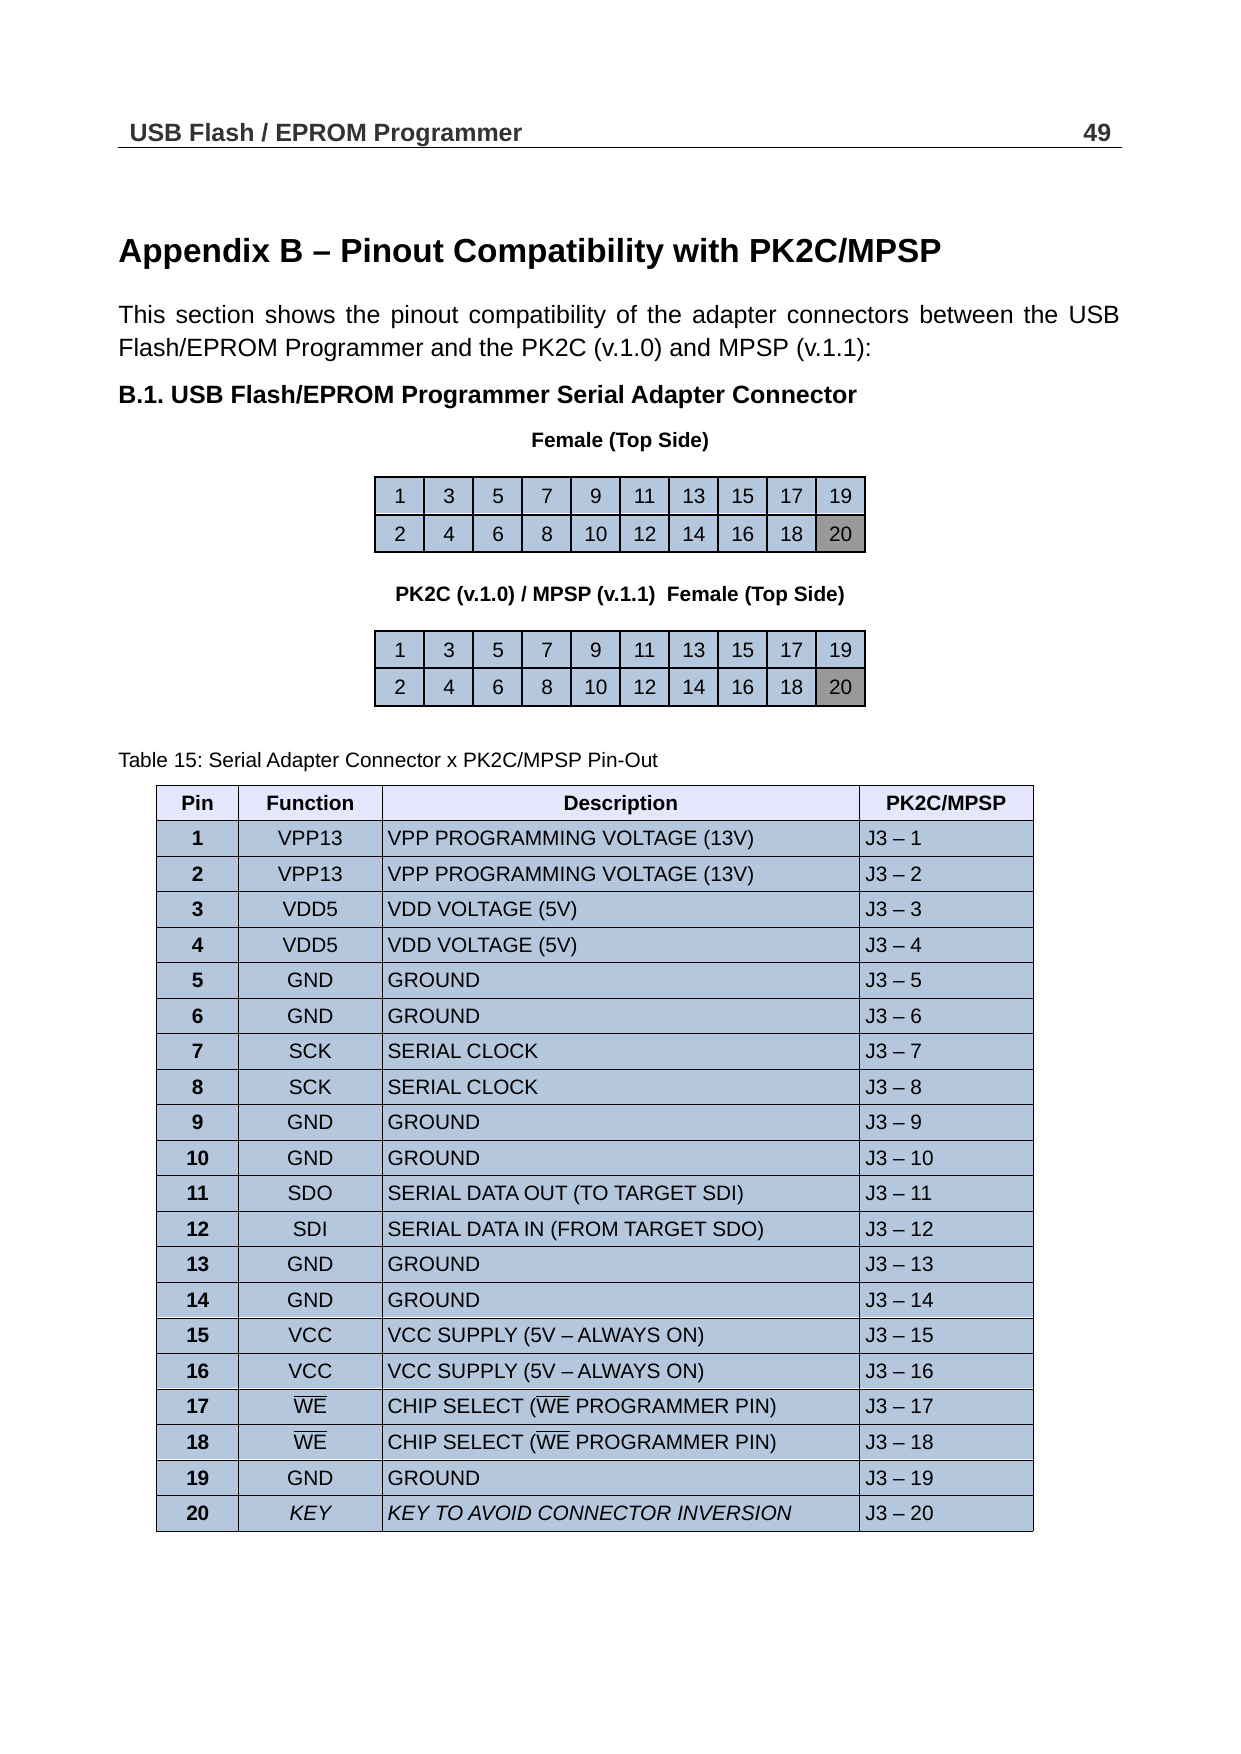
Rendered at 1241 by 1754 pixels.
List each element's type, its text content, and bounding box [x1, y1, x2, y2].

table_cell 2 [157, 857, 238, 891]
table_cell 14 [670, 516, 717, 551]
table_cell J3 – 12 [860, 1212, 1033, 1246]
table_cell 18 [157, 1425, 238, 1459]
table_cell 13 [157, 1247, 238, 1282]
table_cell 12 [157, 1212, 238, 1246]
table_header 13 [670, 632, 717, 667]
table_cell J3 – 19 [860, 1461, 1033, 1495]
table_cell GROUND [383, 1247, 859, 1282]
table_cell 7 [157, 1034, 238, 1069]
table_cell CHIP SELECT (WE PROGRAMMER PIN) [383, 1390, 859, 1424]
table_header 15 [719, 632, 766, 667]
table_cell 6 [474, 516, 521, 551]
table_cell 3 [157, 892, 238, 927]
table_cell 6 [474, 669, 521, 705]
table_cell J3 – 2 [860, 857, 1033, 891]
table_cell GND [239, 999, 382, 1033]
table_cell 10 [157, 1141, 238, 1175]
table_cell J3 – 17 [860, 1390, 1033, 1424]
table_cell J3 – 16 [860, 1354, 1033, 1388]
table_cell VCC SUPPLY (5V – ALWAYS ON) [383, 1354, 859, 1388]
table_cell VPP13 [239, 857, 382, 891]
table_cell 5 [157, 963, 238, 998]
table_cell J3 – 7 [860, 1034, 1033, 1069]
table_cell 4 [425, 669, 472, 705]
table_header Description [383, 786, 859, 820]
table_cell 14 [157, 1283, 238, 1317]
table_cell SDI [239, 1212, 382, 1246]
table_header 13 [670, 478, 717, 513]
table_cell J3 – 1 [860, 821, 1033, 856]
table_cell GND [239, 1461, 382, 1495]
table_cell SERIAL CLOCK [383, 1034, 859, 1069]
table_cell VPP13 [239, 821, 382, 856]
table_cell 12 [621, 516, 668, 551]
table_cell 1 [157, 821, 238, 856]
table_cell 10 [572, 669, 619, 705]
table_cell KEY TO AVOID CONNECTOR INVERSION [383, 1496, 859, 1531]
table_cell 16 [157, 1354, 238, 1388]
subtitle Appendix B – Pinout Compatibility with PK2C/MPSP [118, 231, 1122, 269]
table_cell CHIP SELECT (WE PROGRAMMER PIN) [383, 1425, 859, 1459]
table_header PK2C/MPSP [860, 786, 1033, 820]
table_cell GROUND [383, 963, 859, 998]
table_cell GND [239, 1141, 382, 1175]
table_header 7 [523, 632, 570, 667]
table_cell WE [239, 1390, 382, 1424]
table_cell VPP PROGRAMMING VOLTAGE (13V) [383, 857, 859, 891]
table_cell 19 [157, 1461, 238, 1495]
table_cell J3 – 15 [860, 1319, 1033, 1353]
table_cell GROUND [383, 1141, 859, 1175]
table_cell GROUND [383, 1283, 859, 1317]
table_cell 15 [157, 1319, 238, 1353]
table_cell VDD5 [239, 892, 382, 927]
table_cell VDD VOLTAGE (5V) [383, 892, 859, 927]
table_header 7 [523, 478, 570, 513]
table_cell 8 [523, 516, 570, 551]
table_cell J3 – 4 [860, 928, 1033, 962]
text PK2C (v.1.0) / MPSP (v.1.1) Female (Top Side) [118, 582, 1122, 606]
table_header 17 [768, 478, 815, 513]
table_cell J3 – 6 [860, 999, 1033, 1033]
table_cell J3 – 20 [860, 1496, 1033, 1531]
table_cell J3 – 3 [860, 892, 1033, 927]
table_cell WE [239, 1425, 382, 1459]
table_cell VCC [239, 1354, 382, 1388]
table_cell J3 – 9 [860, 1105, 1033, 1140]
table_header 3 [425, 478, 472, 513]
table_cell 9 [157, 1105, 238, 1140]
table_cell SERIAL DATA IN (FROM TARGET SDO) [383, 1212, 859, 1246]
table_cell J3 – 8 [860, 1070, 1033, 1104]
table_cell J3 – 18 [860, 1425, 1033, 1459]
table_header 17 [768, 632, 815, 667]
table_header 1 [376, 478, 423, 513]
table_header 11 [621, 478, 668, 513]
table_cell 20 [157, 1496, 238, 1531]
text This section shows the pinout compatibility of the adapter connectors between the USB Flash/EPROM Programmer and the PK2C (v.1.0) and MPSP (v.1.1): [118, 300, 1122, 362]
table_cell GROUND [383, 999, 859, 1033]
table_cell GROUND [383, 1461, 859, 1495]
table_cell 4 [425, 516, 472, 551]
table_cell 20 [817, 516, 864, 551]
table_cell 8 [157, 1070, 238, 1104]
table_header Pin [157, 786, 238, 820]
table_header 3 [425, 632, 472, 667]
table_cell 6 [157, 999, 238, 1033]
table_cell 16 [719, 516, 766, 551]
table_cell J3 – 11 [860, 1176, 1033, 1211]
table_header 19 [817, 478, 864, 513]
table_cell 18 [768, 669, 815, 705]
table_cell J3 – 14 [860, 1283, 1033, 1317]
table_cell 14 [670, 669, 717, 705]
table_cell 12 [621, 669, 668, 705]
table_cell 16 [719, 669, 766, 705]
table_cell VDD VOLTAGE (5V) [383, 928, 859, 962]
table_header 5 [474, 632, 521, 667]
table_cell 17 [157, 1390, 238, 1424]
table_cell GND [239, 1247, 382, 1282]
table_cell SERIAL DATA OUT (TO TARGET SDI) [383, 1176, 859, 1211]
text B.1. USB Flash/EPROM Programmer Serial Adapter Connector [118, 381, 1122, 409]
table_cell VPP PROGRAMMING VOLTAGE (13V) [383, 821, 859, 856]
table_cell 20 [817, 669, 864, 705]
table_cell GROUND [383, 1105, 859, 1140]
table_cell SDO [239, 1176, 382, 1211]
table_cell J3 – 10 [860, 1141, 1033, 1175]
table_header 9 [572, 478, 619, 513]
table_cell 2 [376, 516, 423, 551]
text Table 15: Serial Adapter Connector x PK2C/MPSP Pin-Out [118, 748, 1122, 772]
table_cell GND [239, 1283, 382, 1317]
table_cell GND [239, 963, 382, 998]
table_header 5 [474, 478, 521, 513]
table_cell VCC [239, 1319, 382, 1353]
table_cell GND [239, 1105, 382, 1140]
table_cell SCK [239, 1070, 382, 1104]
table_cell VCC SUPPLY (5V – ALWAYS ON) [383, 1319, 859, 1353]
table_cell 18 [768, 516, 815, 551]
table_cell J3 – 5 [860, 963, 1033, 998]
text Female (Top Side) [118, 428, 1122, 452]
table_cell SERIAL CLOCK [383, 1070, 859, 1104]
table_cell J3 – 13 [860, 1247, 1033, 1282]
table_header 15 [719, 478, 766, 513]
table_cell KEY [239, 1496, 382, 1531]
table_header 9 [572, 632, 619, 667]
table_cell 11 [157, 1176, 238, 1211]
table_cell 2 [376, 669, 423, 705]
table_header 11 [621, 632, 668, 667]
table_cell 10 [572, 516, 619, 551]
table_cell VDD5 [239, 928, 382, 962]
table_header 1 [376, 632, 423, 667]
table_cell 4 [157, 928, 238, 962]
table_cell SCK [239, 1034, 382, 1069]
table_header Function [239, 786, 382, 820]
table_cell 8 [523, 669, 570, 705]
table_header 19 [817, 632, 864, 667]
